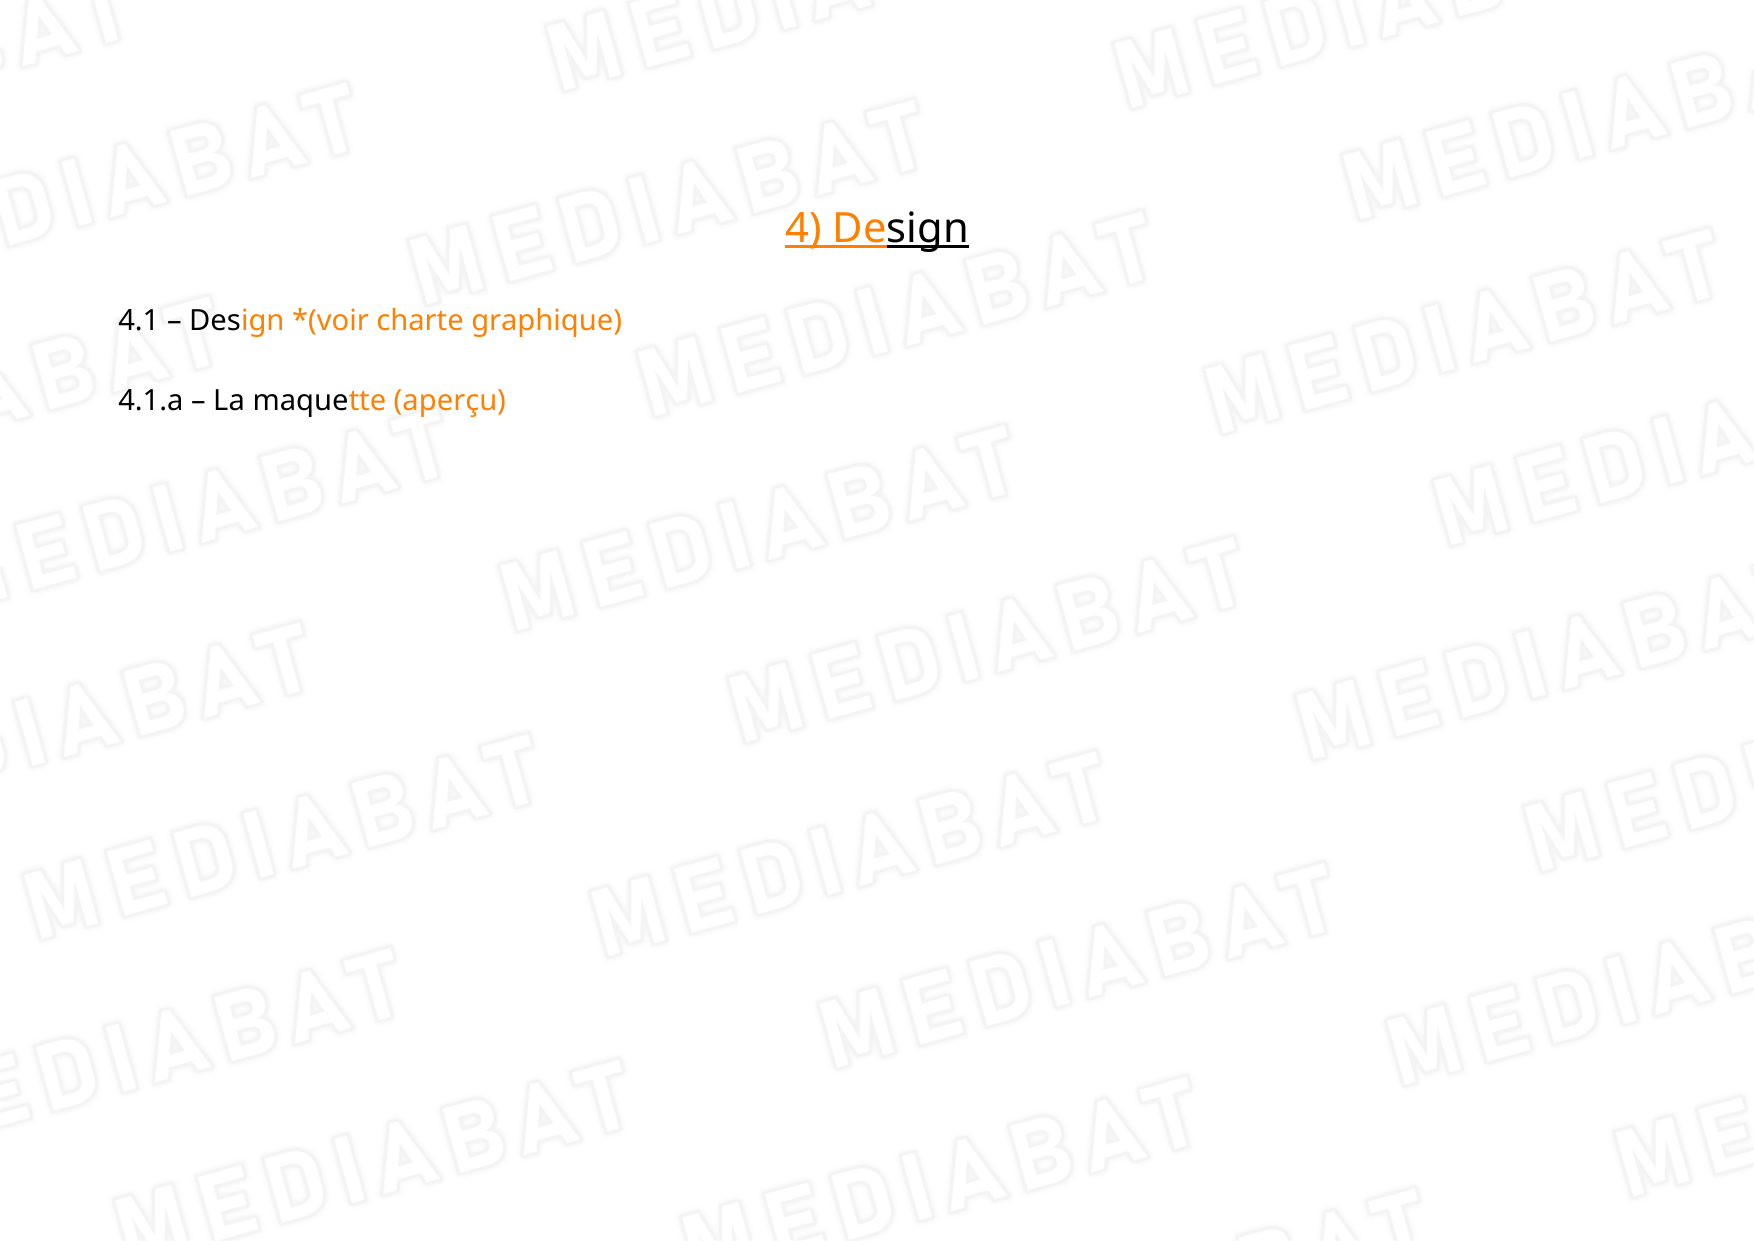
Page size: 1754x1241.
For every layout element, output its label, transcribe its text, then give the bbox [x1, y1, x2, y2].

text 4.1.a – La maquette (aperçu) [118, 379, 1636, 419]
text 4.1 – Design *(voir charte graphique) [118, 300, 1636, 339]
picture [0, 0, 1754, 1241]
text 4) Design [118, 197, 1636, 254]
